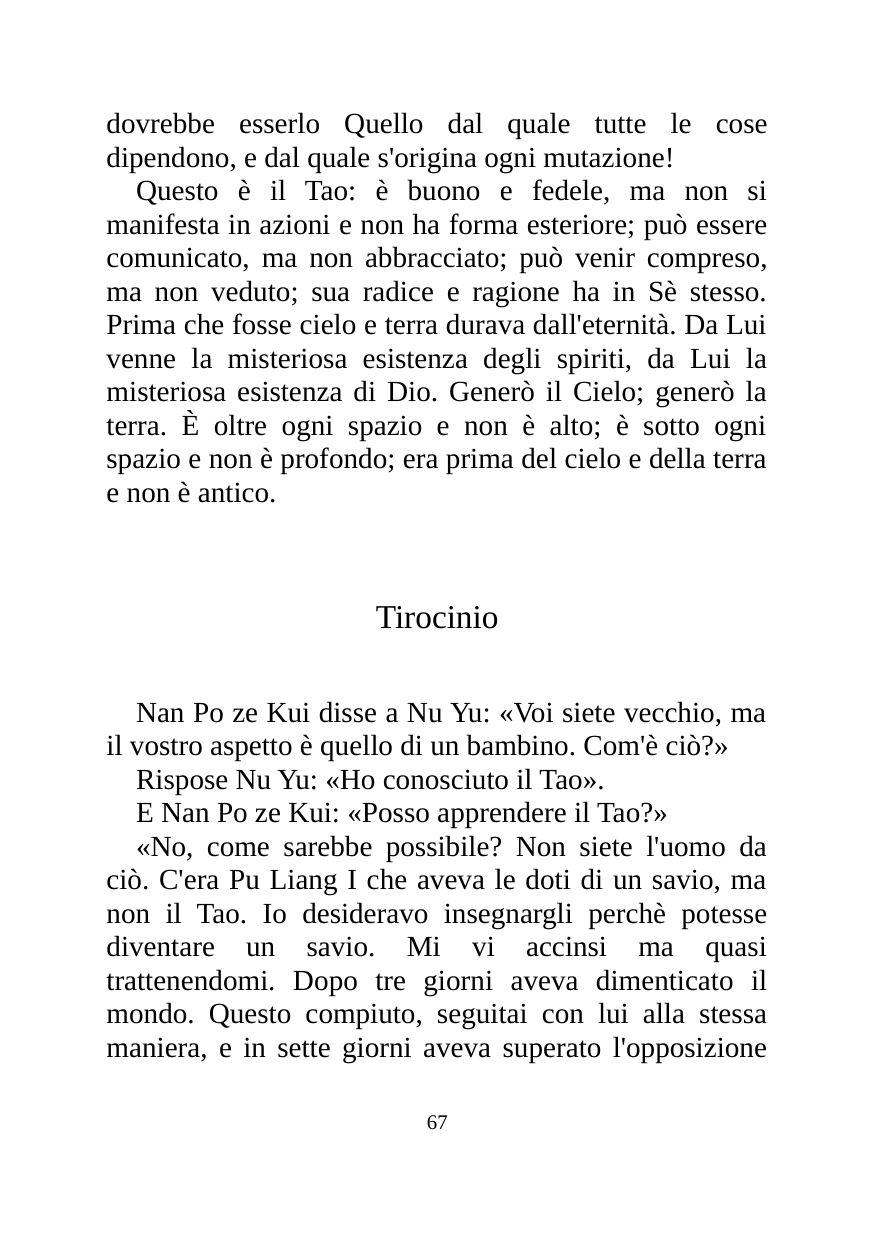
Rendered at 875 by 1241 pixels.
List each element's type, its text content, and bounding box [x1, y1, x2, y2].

text Questo è il Tao: è buono e fedele, ma non si manifesta in azioni e non ha forma esteriore; può essere comunicato, ma non abbracciato; può venir compreso, ma non veduto; sua radice e ragione ha in Sè stesso. Prima che fosse cielo e terra durava dall'eternità. Da Lui venne la misteriosa esistenza degli spiriti, da Lui la misteriosa esistenza di Dio. Generò il Cielo; generò la terra. È oltre ogni spazio e non è alto; è sotto ogni spazio e non è profondo; era prima del cielo e della terra e non è antico. [106, 173, 768, 509]
text E Nan Po ze Kui: «Posso apprendere il Tao?» [106, 795, 768, 829]
text Nan Po ze Kui disse a Nu Yu: «Voi siete vecchio, ma il vostro aspetto è quello di un bambino. Com'è ciò?» [106, 695, 768, 762]
text Rispose Nu Yu: «Ho conosciuto il Tao». [106, 762, 768, 795]
text dovrebbe esserlo Quello dal quale tutte le cose dipendono, e dal quale s'origina ogni mutazione! [106, 106, 768, 173]
text «No, come sarebbe possibile? Non siete l'uomo da ciò. C'era Pu Liang I che aveva le doti di un savio, ma non il Tao. Io desideravo insegnargli perchè potesse diventare un savio. Mi vi accinsi ma quasi trattenendomi. Dopo tre giorni aveva dimenticato il mondo. Questo compiuto, seguitai con lui alla stessa maniera, e in sette giorni aveva superato l'opposizione [106, 829, 768, 1064]
subtitle Tirocinio [106, 597, 768, 636]
